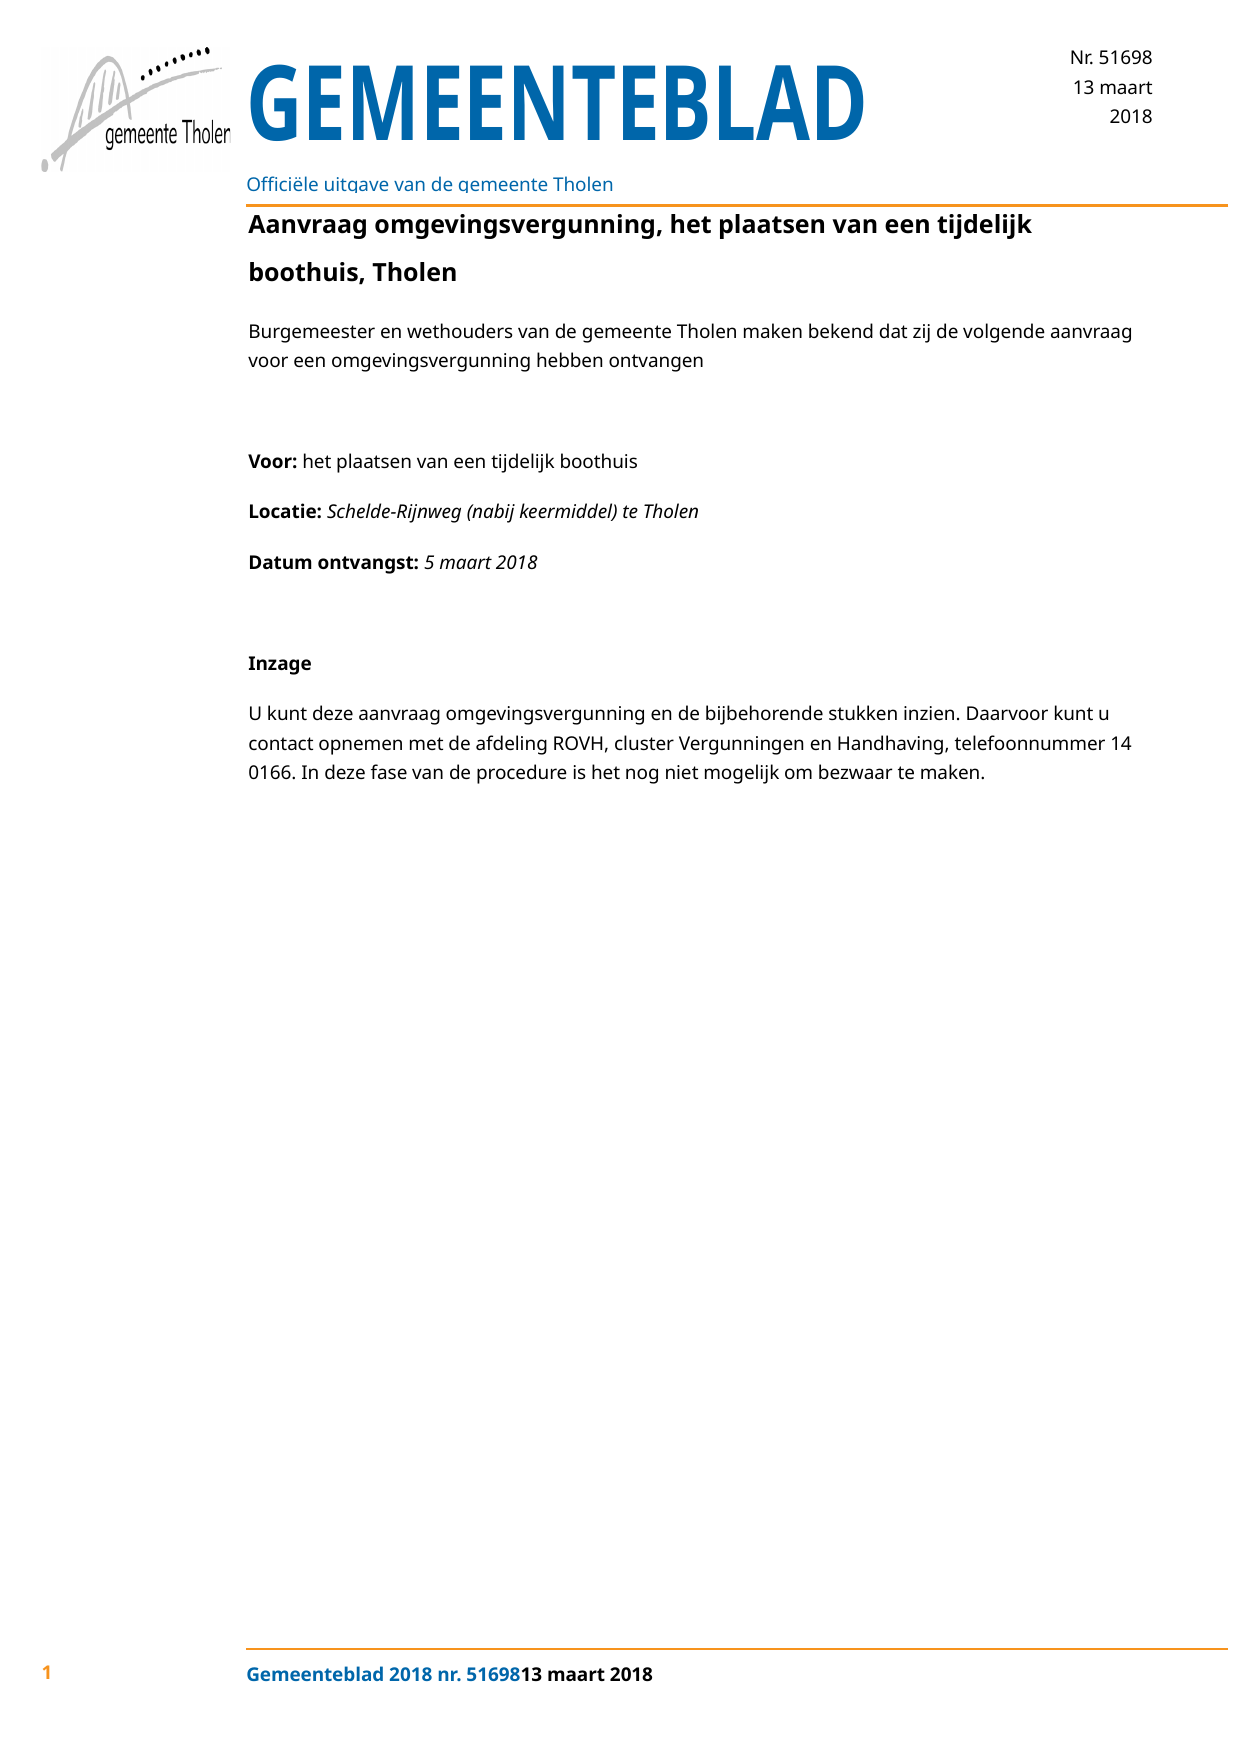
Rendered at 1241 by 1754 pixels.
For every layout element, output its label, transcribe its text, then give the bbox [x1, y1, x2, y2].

text Inzage [248, 650, 1152, 676]
text Burgemeester en wethouders van de gemeente Tholen maken bekend dat zij de volgende aanvraag voor een omgevingsvergunning hebben ontvangen [248, 318, 1152, 373]
text Locatie: Schelde-Rijnweg (nabij keermiddel) te Tholen [248, 499, 1152, 524]
picture [41, 47, 231, 172]
text U kunt deze aanvraag omgevingsvergunning en de bijbehorende stukken inzien. Daarvoor kunt u contact opnemen met de afdeling ROVH, cluster Vergunningen en Handhaving, telefoonnummer 14 0166. In deze fase van de procedure is het nog niet mogelijk om bezwaar te maken. [248, 700, 1152, 785]
text Aanvraag omgevingsvergunning, het plaatsen van een tijdelijk boothuis, Tholen [248, 207, 1152, 288]
text Datum ontvangst: 5 maart 2018 [248, 549, 1152, 575]
text Voor: het plaatsen van een tijdelijk boothuis [248, 448, 1152, 474]
